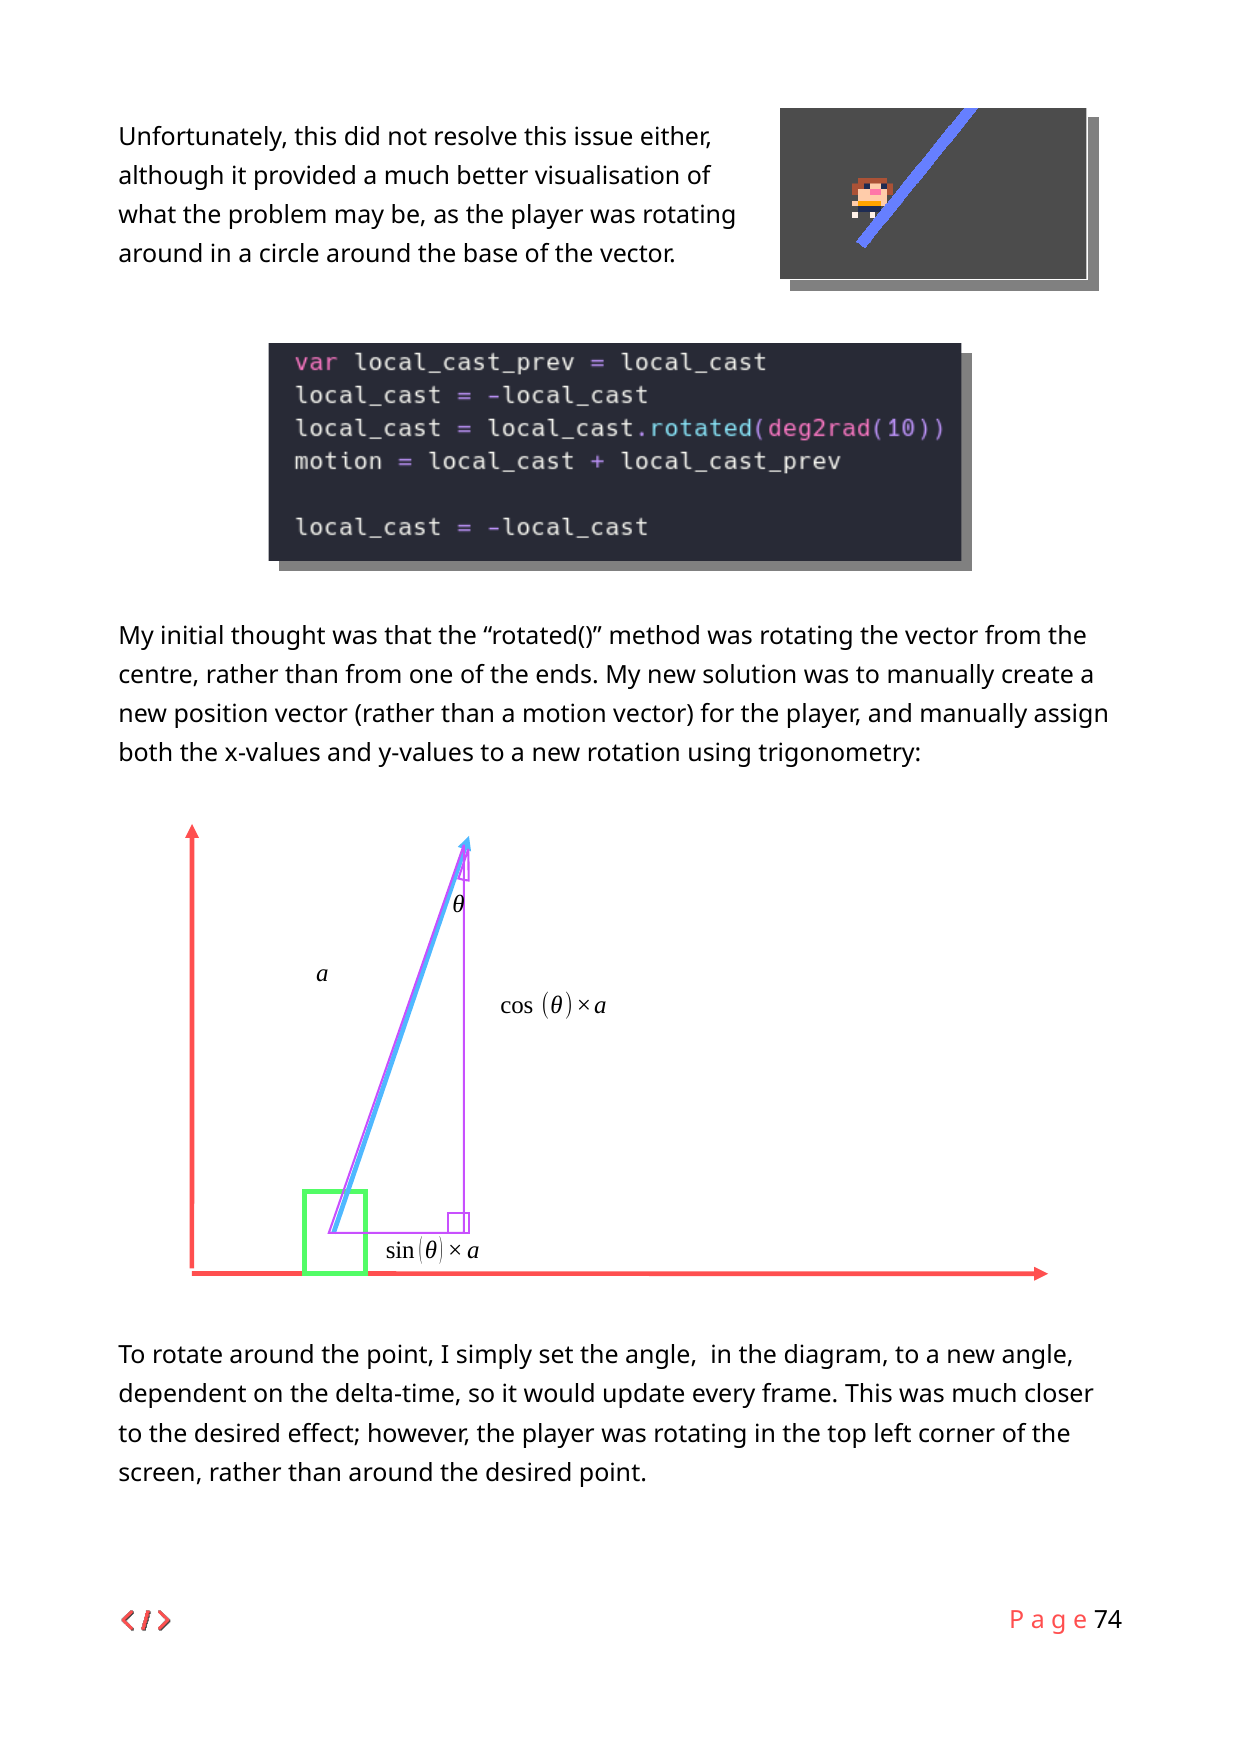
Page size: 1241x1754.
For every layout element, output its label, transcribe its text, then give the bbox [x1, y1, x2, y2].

text My initial thought was that the “rotated()” method was rotating the vector from the centre, rather than from one of the ends. My new solution was to manually create a new position vector (rather than a motion vector) for the player, and manually assign both the x-values and y-values to a new rotation using trigonometry: [118, 561, 1122, 769]
picture [804, 131, 1089, 281]
picture [268, 343, 962, 561]
picture [116, 1591, 175, 1649]
text To rotate around the point, I simply set the angle, in the diagram, to a new angle, dependent on the delta-time, so it would update every frame. This was much closer to the desired effect; however, the player was rotating in the top left corner of the screen, rather than around the desired point. [118, 788, 1122, 1488]
text Unfortunately, this did not resolve this issue either, although it provided a much better visualisation of what the problem may be, as the player was rotating around in a circle around the base of the vector. [118, 118, 1088, 270]
